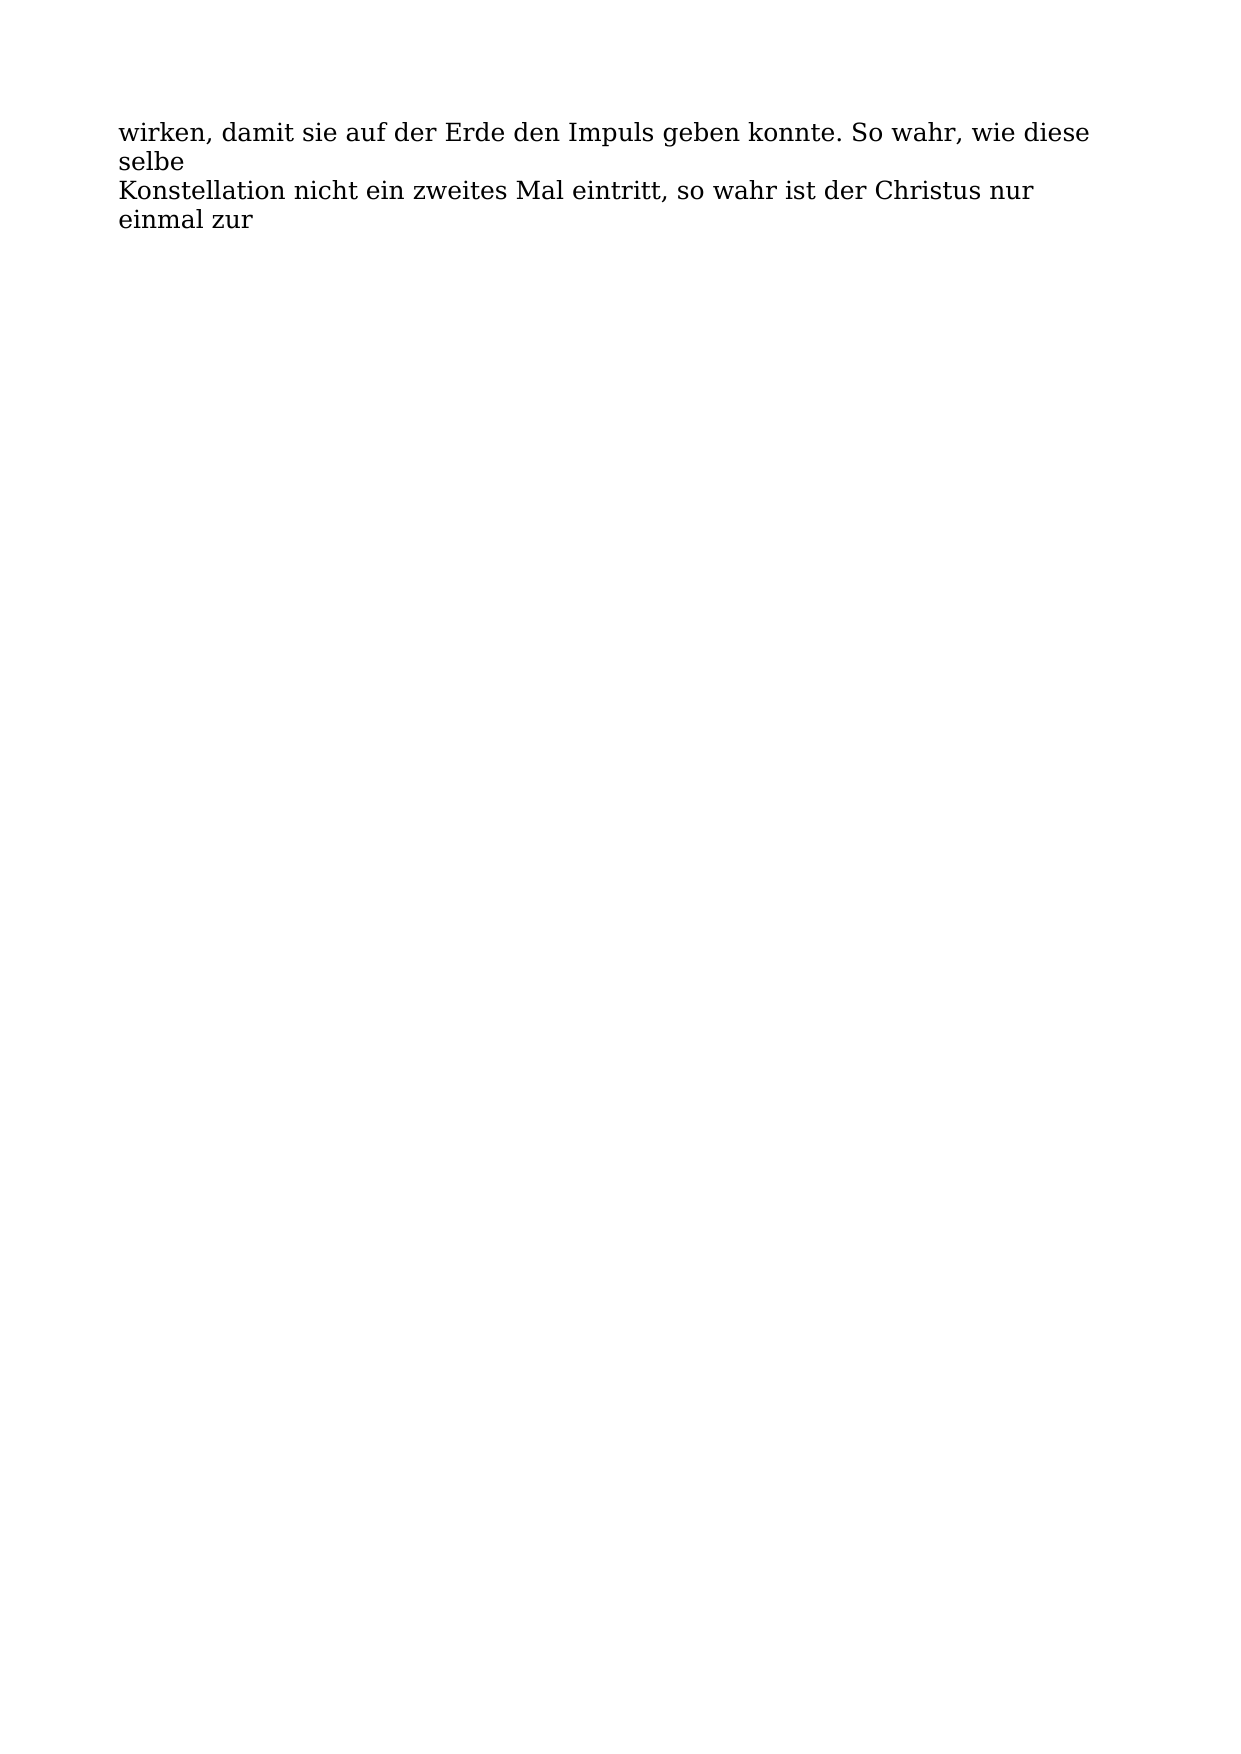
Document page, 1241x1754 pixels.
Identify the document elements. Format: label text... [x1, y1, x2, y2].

text wirken, damit sie auf der Erde den Impuls geben konnte. So wahr, wie diese selbe [118, 118, 1122, 176]
text Konstellation nicht ein zweites Mal eintritt, so wahr ist der Christus nur einmal zur [118, 176, 1122, 235]
